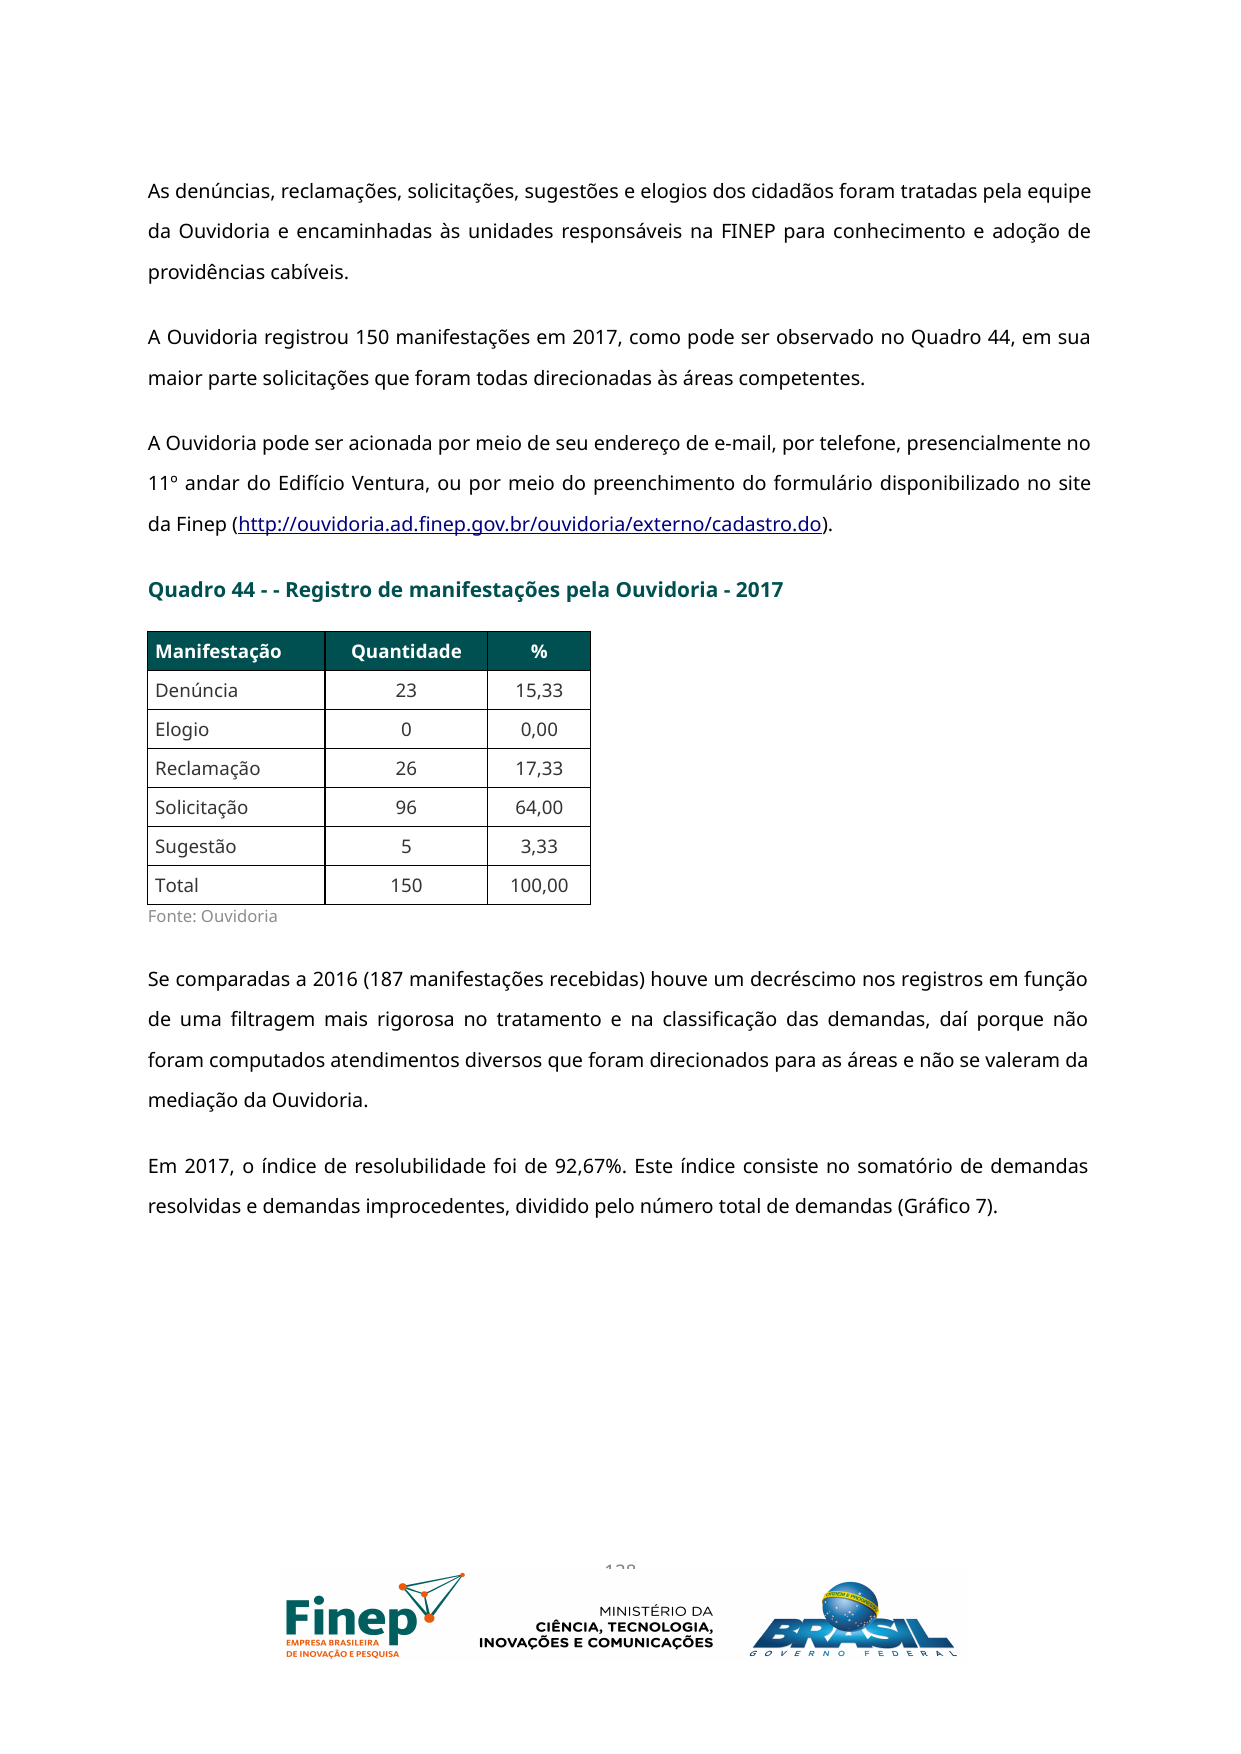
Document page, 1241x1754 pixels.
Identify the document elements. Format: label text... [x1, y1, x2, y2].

text A Ouvidoria registrou 150 manifestações em 2017, como pode ser observado no Quadro 44, em sua maior parte solicitações que foram todas direcionadas às áreas competentes. [148, 323, 1092, 391]
table_cell Sugestão [148, 827, 324, 865]
table_cell 100,00 [488, 866, 590, 904]
table_cell 17,33 [488, 749, 590, 787]
table_cell 0 [326, 710, 487, 748]
table_cell Reclamação [148, 749, 324, 787]
table_cell 96 [326, 788, 487, 826]
table_cell Denúncia [148, 671, 324, 709]
table_cell Solicitação [148, 788, 324, 826]
table_cell 26 [326, 749, 487, 787]
text Fonte: Ouvidoria [148, 905, 1092, 928]
table_cell Elogio [148, 710, 324, 748]
text As denúncias, reclamações, solicitações, sugestões e elogios dos cidadãos foram tratadas pela equipe da Ouvidoria e encaminhadas às unidades responsáveis na FINEP para conhecimento e adoção de providências cabíveis. [148, 177, 1092, 285]
table_cell 15,33 [488, 671, 590, 709]
table_cell 5 [326, 827, 487, 865]
text Em 2017, o índice de resolubilidade foi de 92,67%. Este índice consiste no somatório de demandas resolvidas e demandas improcedentes, dividido pelo número total de demandas (Gráfico 7). [148, 1152, 1090, 1219]
table_cell 3,33 [488, 827, 590, 865]
text Quadro 44 - - Registro de manifestações pela Ouvidoria - 2017 [148, 576, 1092, 604]
text Se comparadas a 2016 (187 manifestações recebidas) houve um decréscimo nos registros em função de uma filtragem mais rigorosa no tratamento e na classificação das demandas, daí porque não foram computados atendimentos diversos que foram direcionados para as áreas e não se valeram da mediação da Ouvidoria. [148, 965, 1090, 1113]
table_cell 150 [326, 866, 487, 904]
table_cell 64,00 [488, 788, 590, 826]
table_header Quantidade [326, 632, 487, 670]
text A Ouvidoria pode ser acionada por meio de seu endereço de e-mail, por telefone, presencialmente no 11º andar do Edifício Ventura, ou por meio do preenchimento do formulário disponibilizado no site da Finep (http://ouvidoria.ad.finep.gov.br/ouvidoria/externo/cadastro.do). [148, 429, 1092, 537]
table_cell 0,00 [488, 710, 590, 748]
table_header Manifestação [148, 632, 324, 670]
table_header % [488, 632, 590, 670]
table_cell 23 [326, 671, 487, 709]
table_cell Total [148, 866, 324, 904]
